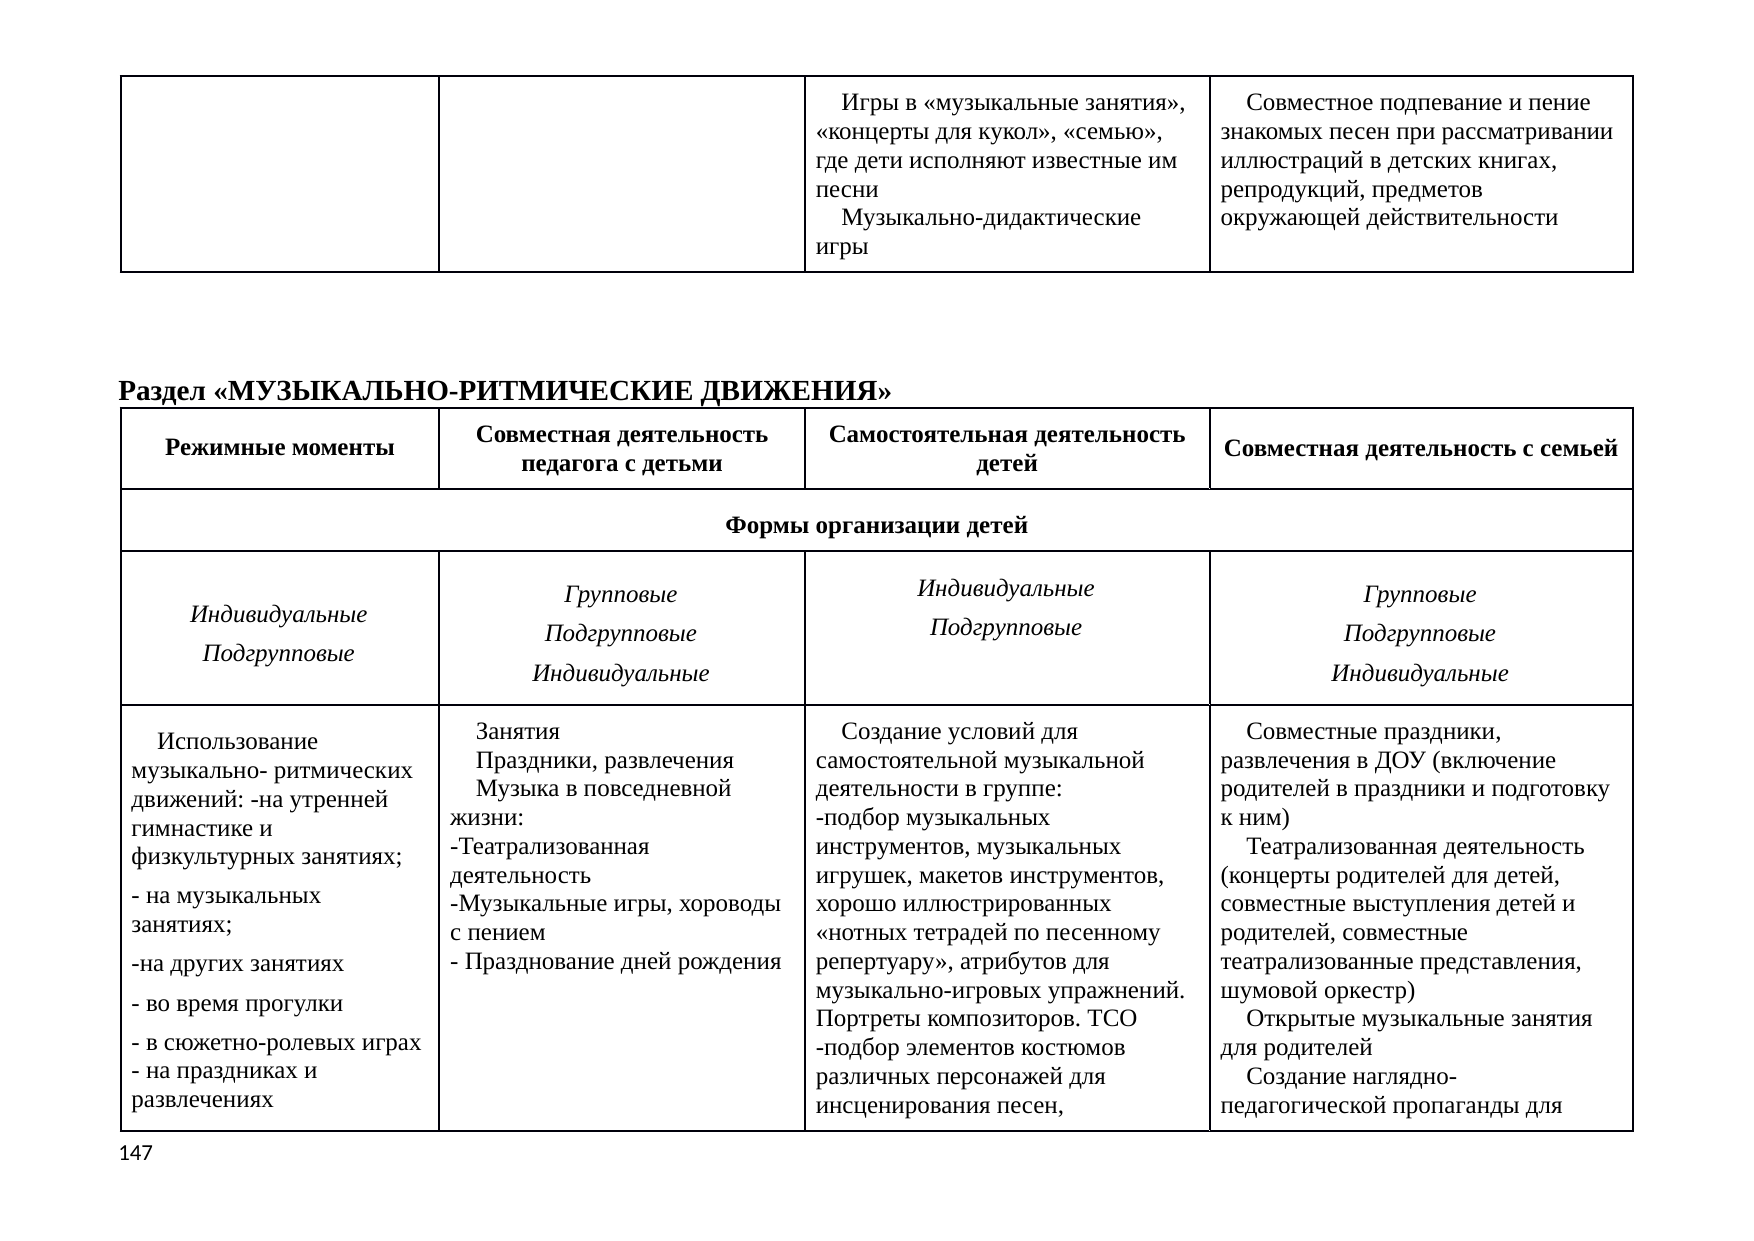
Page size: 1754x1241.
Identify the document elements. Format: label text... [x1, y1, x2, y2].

table_cell Индивидуальные Подгрупповые [122, 552, 438, 703]
table_cell [122, 77, 438, 271]
table_cell  Использование музыкально- ритмических движений: -на утренней гимнастике и физкультурных занятиях; - на музыкальных занятиях; -на других занятиях - во время прогулки - в сюжетно-ролевых играх - на праздниках и развлечениях [122, 706, 438, 1129]
table_cell  Создание условий для самостоятельной музыкальной деятельности в группе: -подбор музыкальных инструментов, музыкальных игрушек, макетов инструментов, хорошо иллюстрированных «нотных тетрадей по песенному репертуару», атрибутов для музыкально-игровых упражнений. Портреты композиторов. ТСО -подбор элементов костюмов различных персонажей для инсценирования песен, [806, 706, 1209, 1129]
table_cell  Занятия  Праздники, развлечения  Музыка в повседневной жизни: -Театрализованная деятельность -Музыкальные игры, хороводы с пением - Празднование дней рождения [440, 706, 804, 1129]
table_header Совместная деятельность педагога с детьми [440, 409, 804, 488]
table_cell Групповые Подгрупповые Индивидуальные [440, 552, 804, 703]
table_cell  Совместные праздники, развлечения в ДОУ (включение родителей в праздники и подготовку к ним)  Театрализованная деятельность (концерты родителей для детей, совместные выступления детей и родителей, совместные театрализованные представления, шумовой оркестр)  Открытые музыкальные занятия для родителей  Создание наглядно-педагогической пропаганды для [1211, 706, 1632, 1129]
table_header Режимные моменты [122, 409, 438, 488]
text Раздел «МУЗЫКАЛЬНО-РИТМИЧЕСКИЕ ДВИЖЕНИЯ» [118, 373, 1636, 407]
table_cell [440, 77, 804, 271]
table_cell Формы организации детей [122, 490, 1632, 550]
table_cell  Совместное подпевание и пение знакомых песен при рассматривании иллюстраций в детских книгах, репродукций, предметов окружающей действительности [1211, 77, 1632, 271]
table_cell Групповые Подгрупповые Индивидуальные [1211, 552, 1632, 703]
table_cell  Игры в «музыкальные занятия», «концерты для кукол», «семью», где дети исполняют известные им песни  Музыкально-дидактические игры [806, 77, 1209, 271]
table_cell Индивидуальные Подгрупповые [806, 552, 1209, 703]
table_header Совместная деятельность с семьей [1211, 409, 1632, 488]
table_header Самостоятельная деятельность детей [806, 409, 1209, 488]
